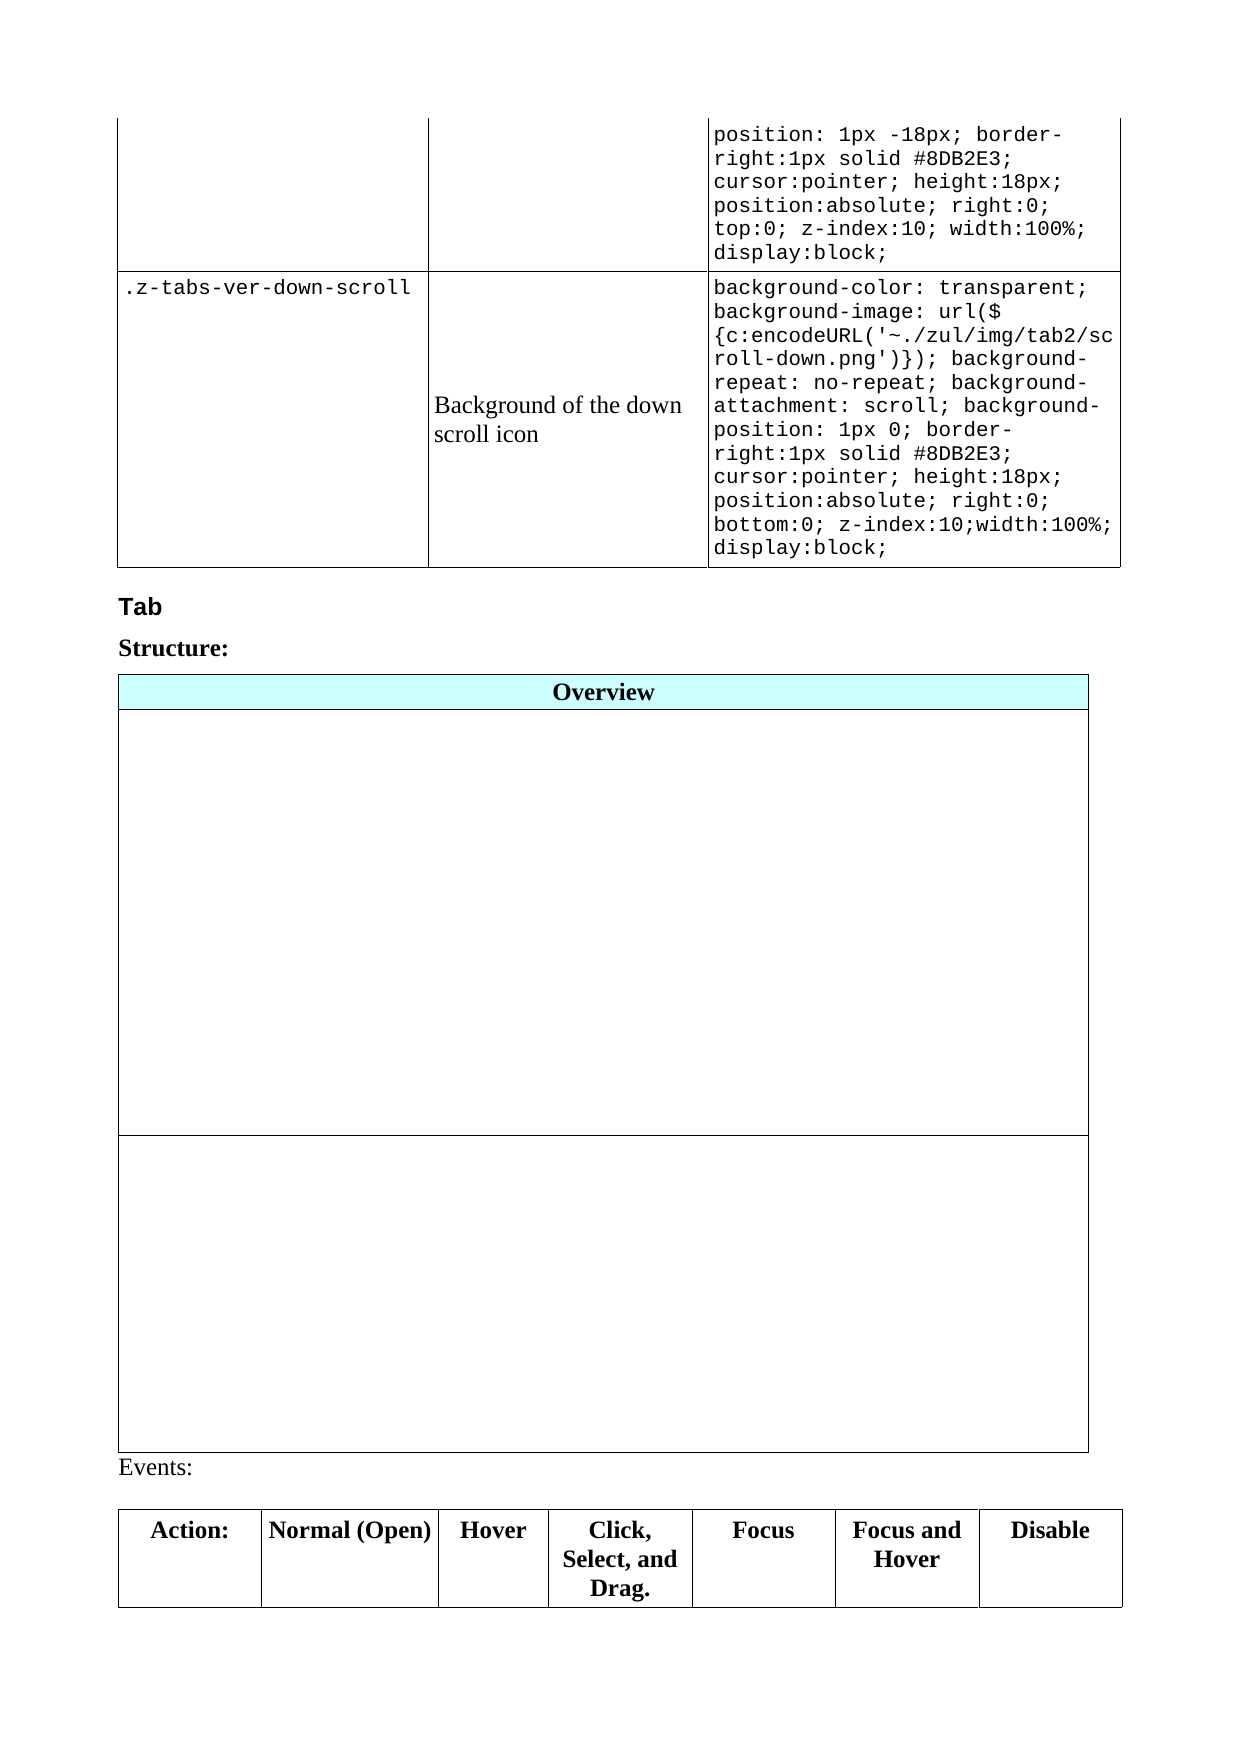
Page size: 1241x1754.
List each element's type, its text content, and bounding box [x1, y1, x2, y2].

table_header Hover [439, 1510, 548, 1607]
table_cell Background of the down scroll icon [429, 272, 707, 567]
table_header Action: [119, 1510, 261, 1607]
table_header Focus and Hover [836, 1510, 978, 1607]
table_cell background-color: transparent; background-image: url(${c:encodeURL('~./zul/img/tab2/scroll-down.png')}); background-repeat: no-repeat; background-attachment: scroll; background-position: 1px 0; border-right:1px solid #8DB2E3; cursor:pointer; height:18px; position:absolute; right:0; bottom:0; z-index:10;width:100%; display:block; [709, 272, 1120, 567]
table_header Disable [980, 1510, 1122, 1607]
table_header Normal (Open) [262, 1510, 438, 1607]
table_cell .z-tabs-ver-down-scroll [118, 272, 428, 567]
table_cell position: 1px -18px; border-right:1px solid #8DB2E3; cursor:pointer; height:18px; position:absolute; right:0; top:0; z-index:10; width:100%; display:block; [709, 118, 1120, 271]
table_header Overview [119, 675, 1088, 709]
text Events: [118, 1452, 1122, 1509]
table_header Focus [693, 1510, 835, 1607]
table_cell [119, 710, 1088, 1135]
table_cell [118, 118, 428, 271]
subtitle Tab [118, 592, 1122, 620]
table_header Click, Select, and Drag. [549, 1510, 692, 1607]
table_cell [119, 1136, 1088, 1452]
table_cell [429, 118, 707, 271]
text Structure: [118, 633, 1122, 662]
